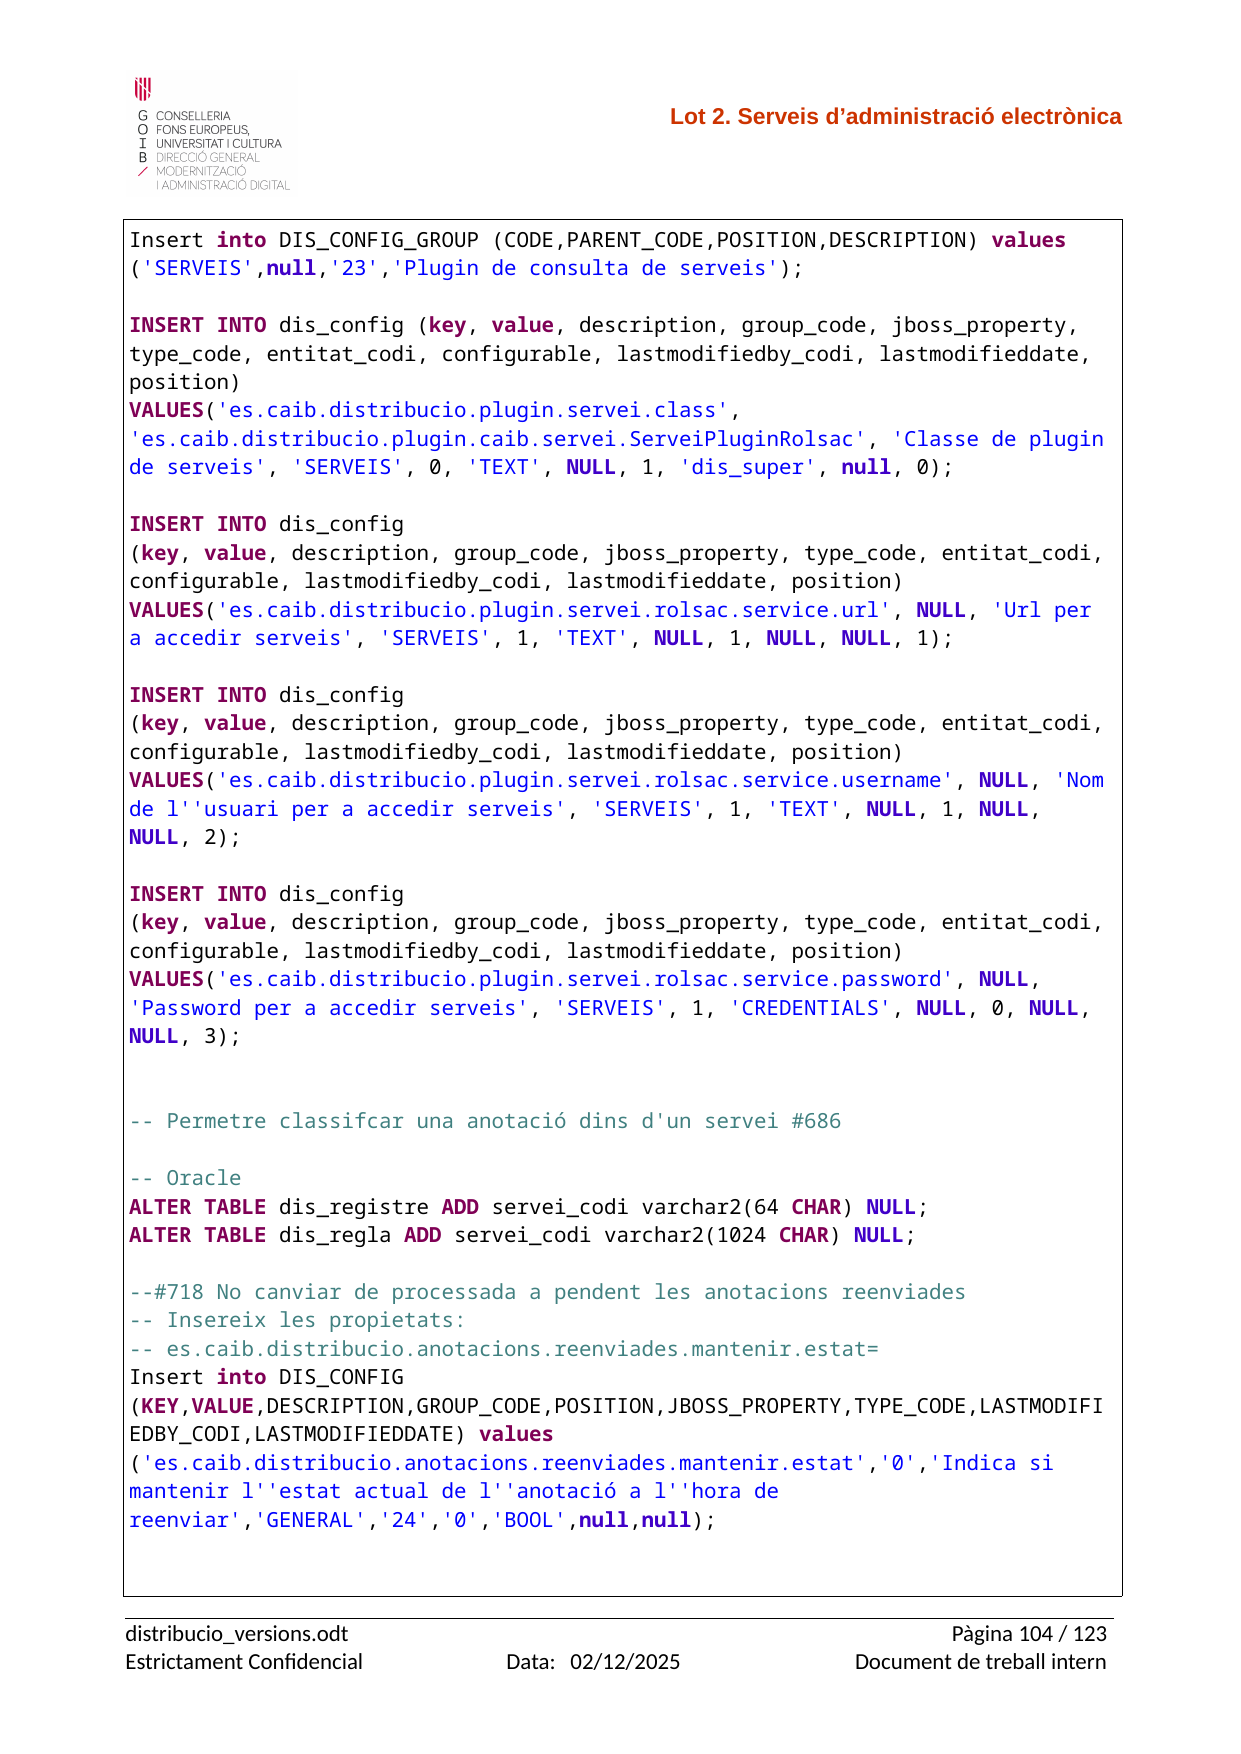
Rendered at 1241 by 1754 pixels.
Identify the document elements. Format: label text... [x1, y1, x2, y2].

table_header Insert into DIS_CONFIG_GROUP (CODE,PARENT_CODE,POSITION,DESCRIPTION) values ('SERVEIS',null,'23','Plugin de consulta de serveis'); INSERT INTO dis_config (key, value, description, group_code, jboss_property, type_code, entitat_codi, configurable, lastmodifiedby_codi, lastmodifieddate, position) VALUES('es.caib.distribucio.plugin.servei.class', 'es.caib.distribucio.plugin.caib.servei.ServeiPluginRolsac', 'Classe de plugin de serveis', 'SERVEIS', 0, 'TEXT', NULL, 1, 'dis_super', null, 0); INSERT INTO dis_config (key, value, description, group_code, jboss_property, type_code, entitat_codi, configurable, lastmodifiedby_codi, lastmodifieddate, position) VALUES('es.caib.distribucio.plugin.servei.rolsac.service.url', NULL, 'Url per a accedir serveis', 'SERVEIS', 1, 'TEXT', NULL, 1, NULL, NULL, 1); INSERT INTO dis_config (key, value, description, group_code, jboss_property, type_code, entitat_codi, configurable, lastmodifiedby_codi, lastmodifieddate, position) VALUES('es.caib.distribucio.plugin.servei.rolsac.service.username', NULL, 'Nom de l''usuari per a accedir serveis', 'SERVEIS', 1, 'TEXT', NULL, 1, NULL, NULL, 2); INSERT INTO dis_config (key, value, description, group_code, jboss_property, type_code, entitat_codi, configurable, lastmodifiedby_codi, lastmodifieddate, position) VALUES('es.caib.distribucio.plugin.servei.rolsac.service.password', NULL, 'Password per a accedir serveis', 'SERVEIS', 1, 'CREDENTIALS', NULL, 0, NULL, NULL, 3); -- Permetre classifcar una anotació dins d'un servei #686 -- Oracle ALTER TABLE dis_registre ADD servei_codi varchar2(64 CHAR) NULL; ALTER TABLE dis_regla ADD servei_codi varchar2(1024 CHAR) NULL; --#718 No canviar de processada a pendent les anotacions reenviades -- Insereix les propietats: -- es.caib.distribucio.anotacions.reenviades.mantenir.estat= Insert into DIS_CONFIG (KEY,VALUE,DESCRIPTION,GROUP_CODE,POSITION,JBOSS_PROPERTY,TYPE_CODE,LASTMODIFIEDBY_CODI,LASTMODIFIEDDATE) values ('es.caib.distribucio.anotacions.reenviades.mantenir.estat','0','Indica si mantenir l''estat actual de l''anotació a l''hora de reenviar','GENERAL','24','0','BOOL',null,null); [124, 220, 1122, 1596]
picture [126, 70, 299, 197]
